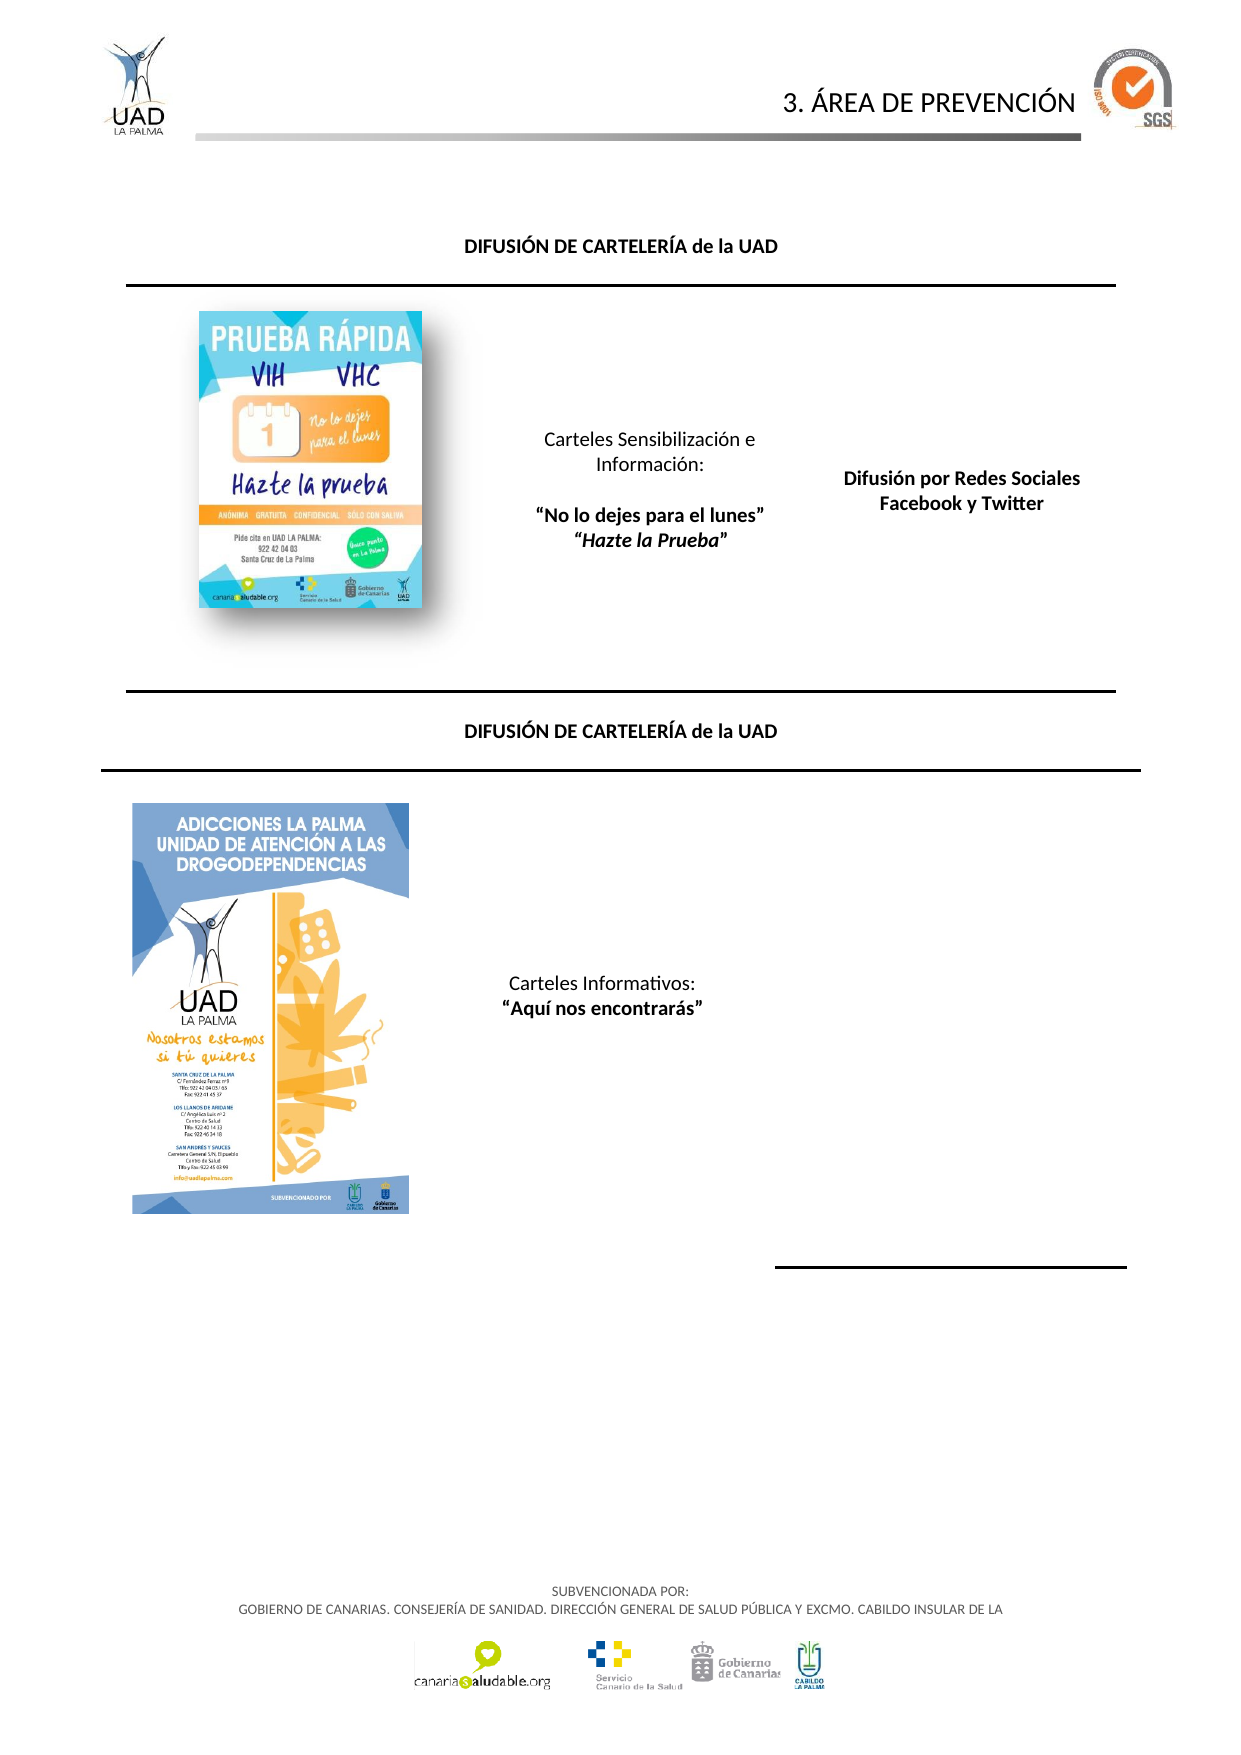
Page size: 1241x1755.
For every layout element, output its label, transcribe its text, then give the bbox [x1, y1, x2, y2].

table_header Difusión por Redes Sociales Facebook y Twitter [804, 287, 1116, 690]
table_header [1127, 772, 1141, 1266]
table_header [101, 772, 116, 1266]
table_header [116, 772, 456, 1266]
table_header [775, 772, 1127, 1266]
table_cell [440, 363, 444, 593]
table_header Carteles Informativos: “Aquí nos encontrarás” [456, 772, 775, 1266]
table_header [126, 287, 510, 690]
text DIFUSIÓN DE CARTELERÍA de la UAD [103, 233, 1139, 258]
text DIFUSIÓN DE CARTELERÍA de la UAD [103, 718, 1138, 743]
table_header Carteles Sensibilización e Información: “No lo dejes para el lunes” “Hazte la Prueba” [510, 287, 804, 690]
table_cell [199, 315, 454, 640]
